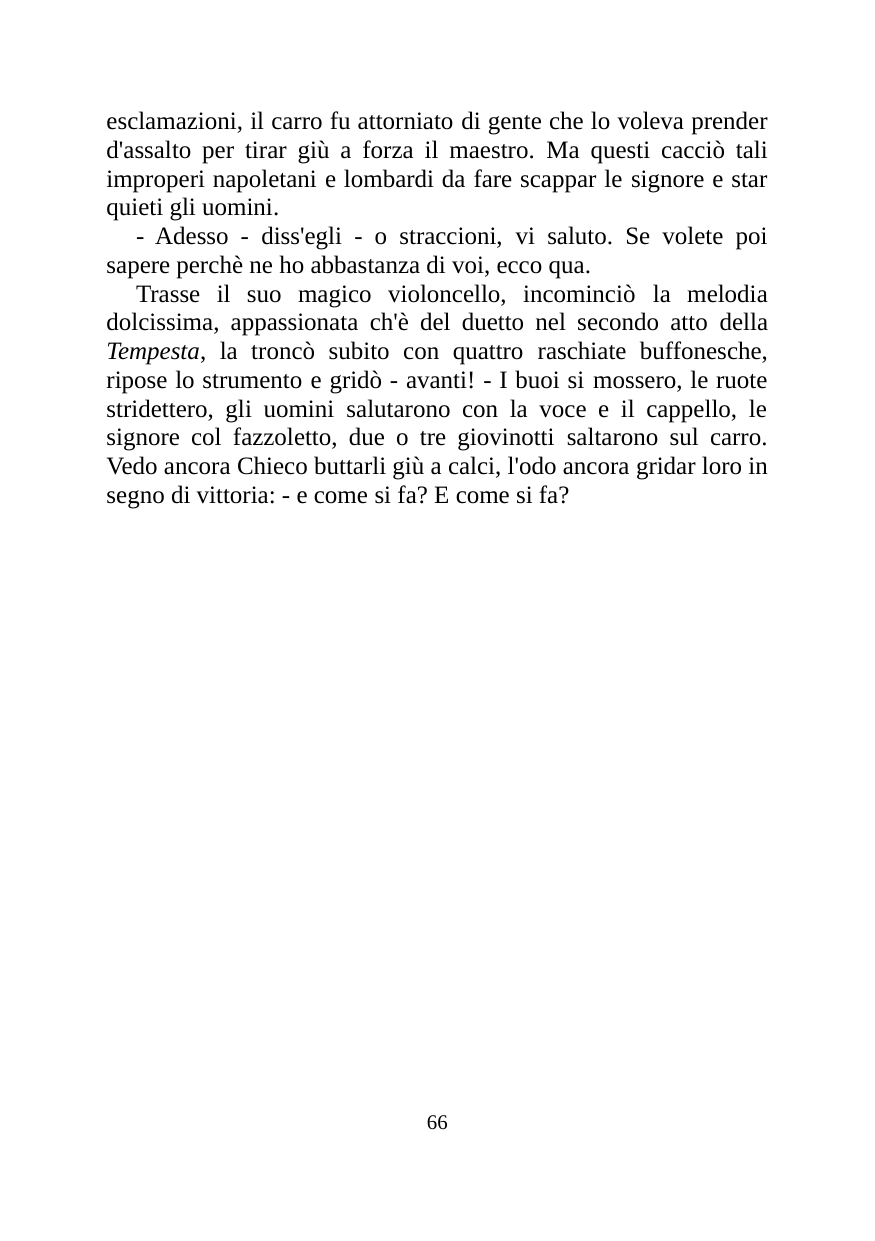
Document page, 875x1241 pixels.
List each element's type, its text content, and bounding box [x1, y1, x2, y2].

text - Adesso - diss'egli - o straccioni, vi saluto. Se volete poi sapere perchè ne ho abbastanza di voi, ecco qua. [106, 221, 768, 279]
text esclamazioni, il carro fu attorniato di gente che lo voleva prender d'assalto per tirar giù a forza il maestro. Ma questi cacciò tali improperi napoletani e lombardi da fare scappar le signore e star quieti gli uomini. [106, 106, 768, 221]
text Trasse il suo magico violoncello, incominciò la melodia dolcissima, appassionata ch'è del duetto nel secondo atto della Tempesta, la troncò subito con quattro raschiate buffonesche, ripose lo strumento e gridò - avanti! - I buoi si mossero, le ruote stridettero, gli uomini salutarono con la voce e il cappello, le signore col fazzoletto, due o tre giovinotti saltarono sul carro. Vedo ancora Chieco buttarli giù a calci, l'odo ancora gridar loro in segno di vittoria: - e come si fa? E come si fa? [106, 279, 768, 509]
